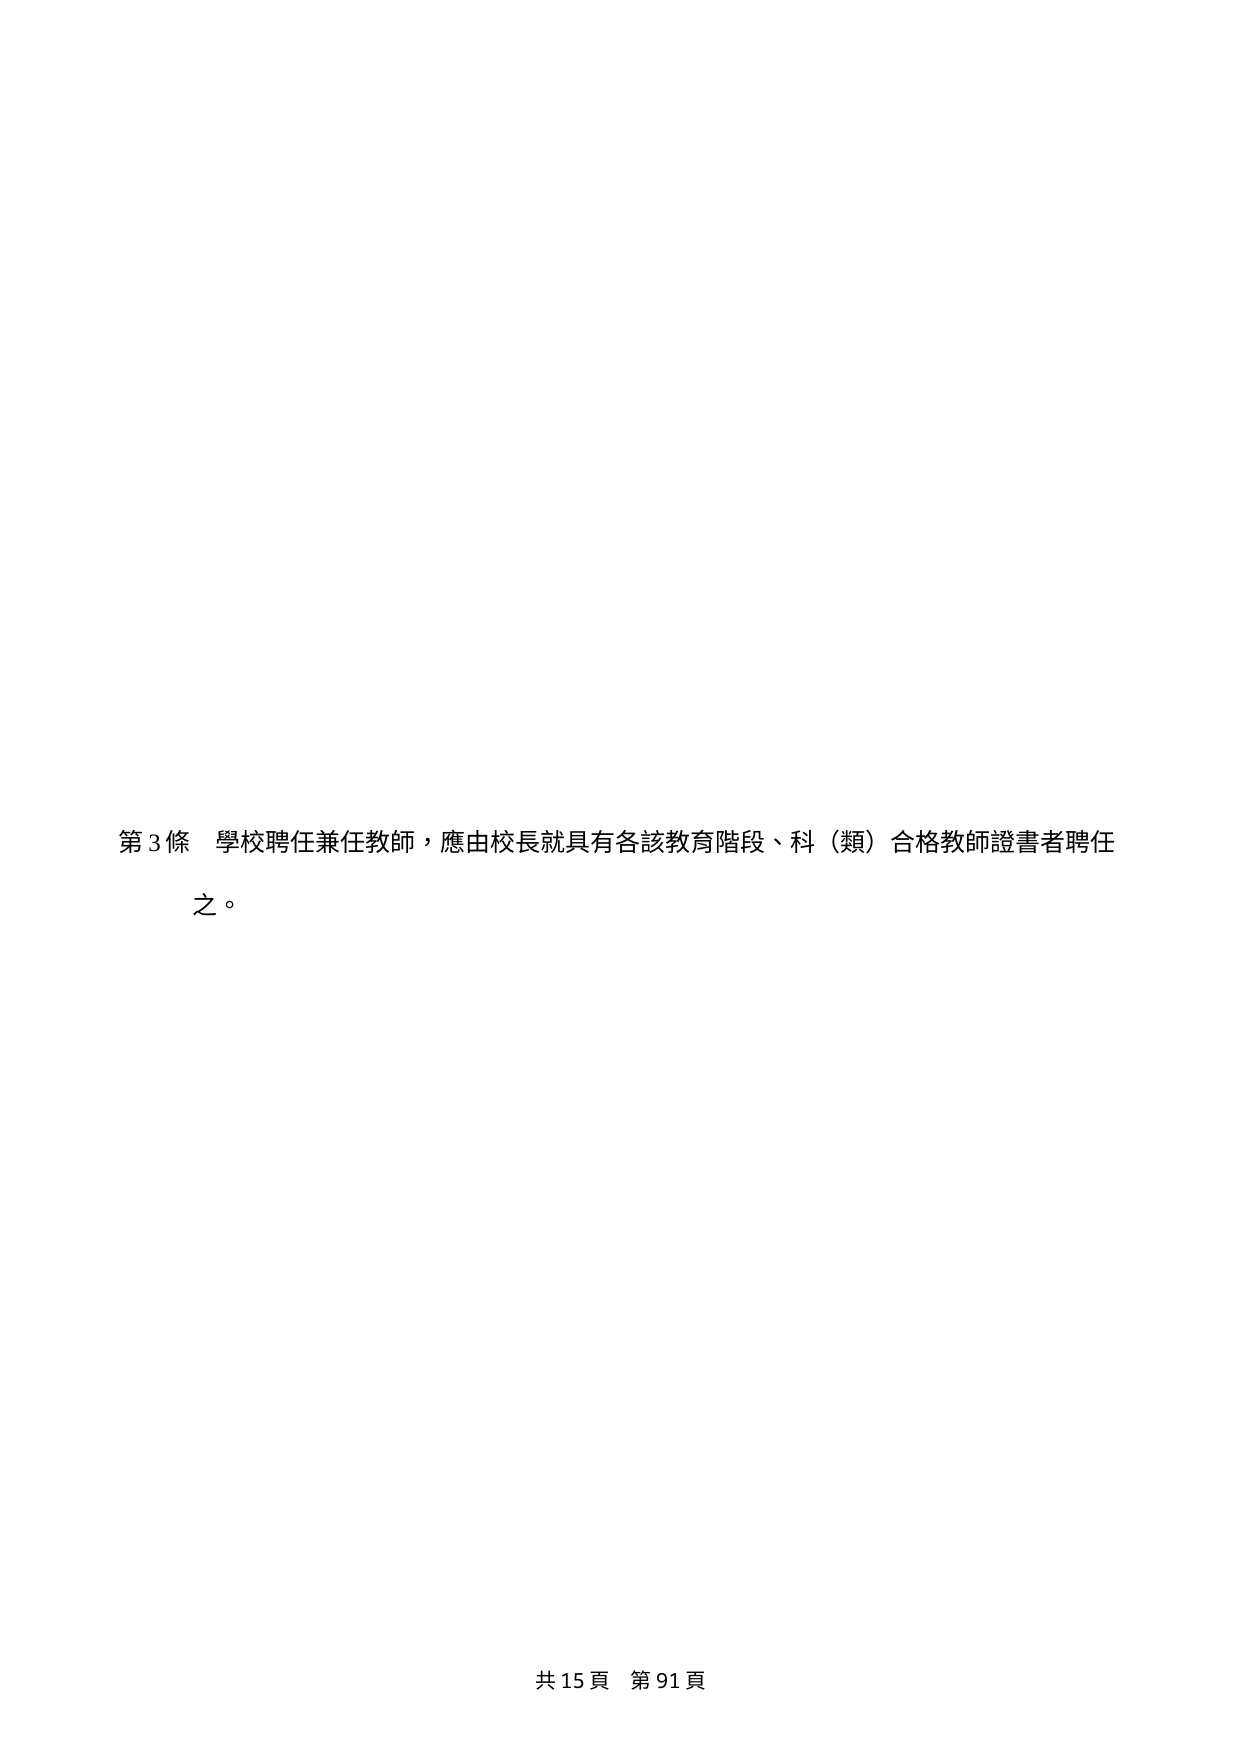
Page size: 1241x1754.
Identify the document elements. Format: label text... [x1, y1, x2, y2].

text 第3條 學校聘任兼任教師，應由校長就具有各該教育階段、科（類）合格教師證書者聘任之。 [118, 799, 1122, 924]
